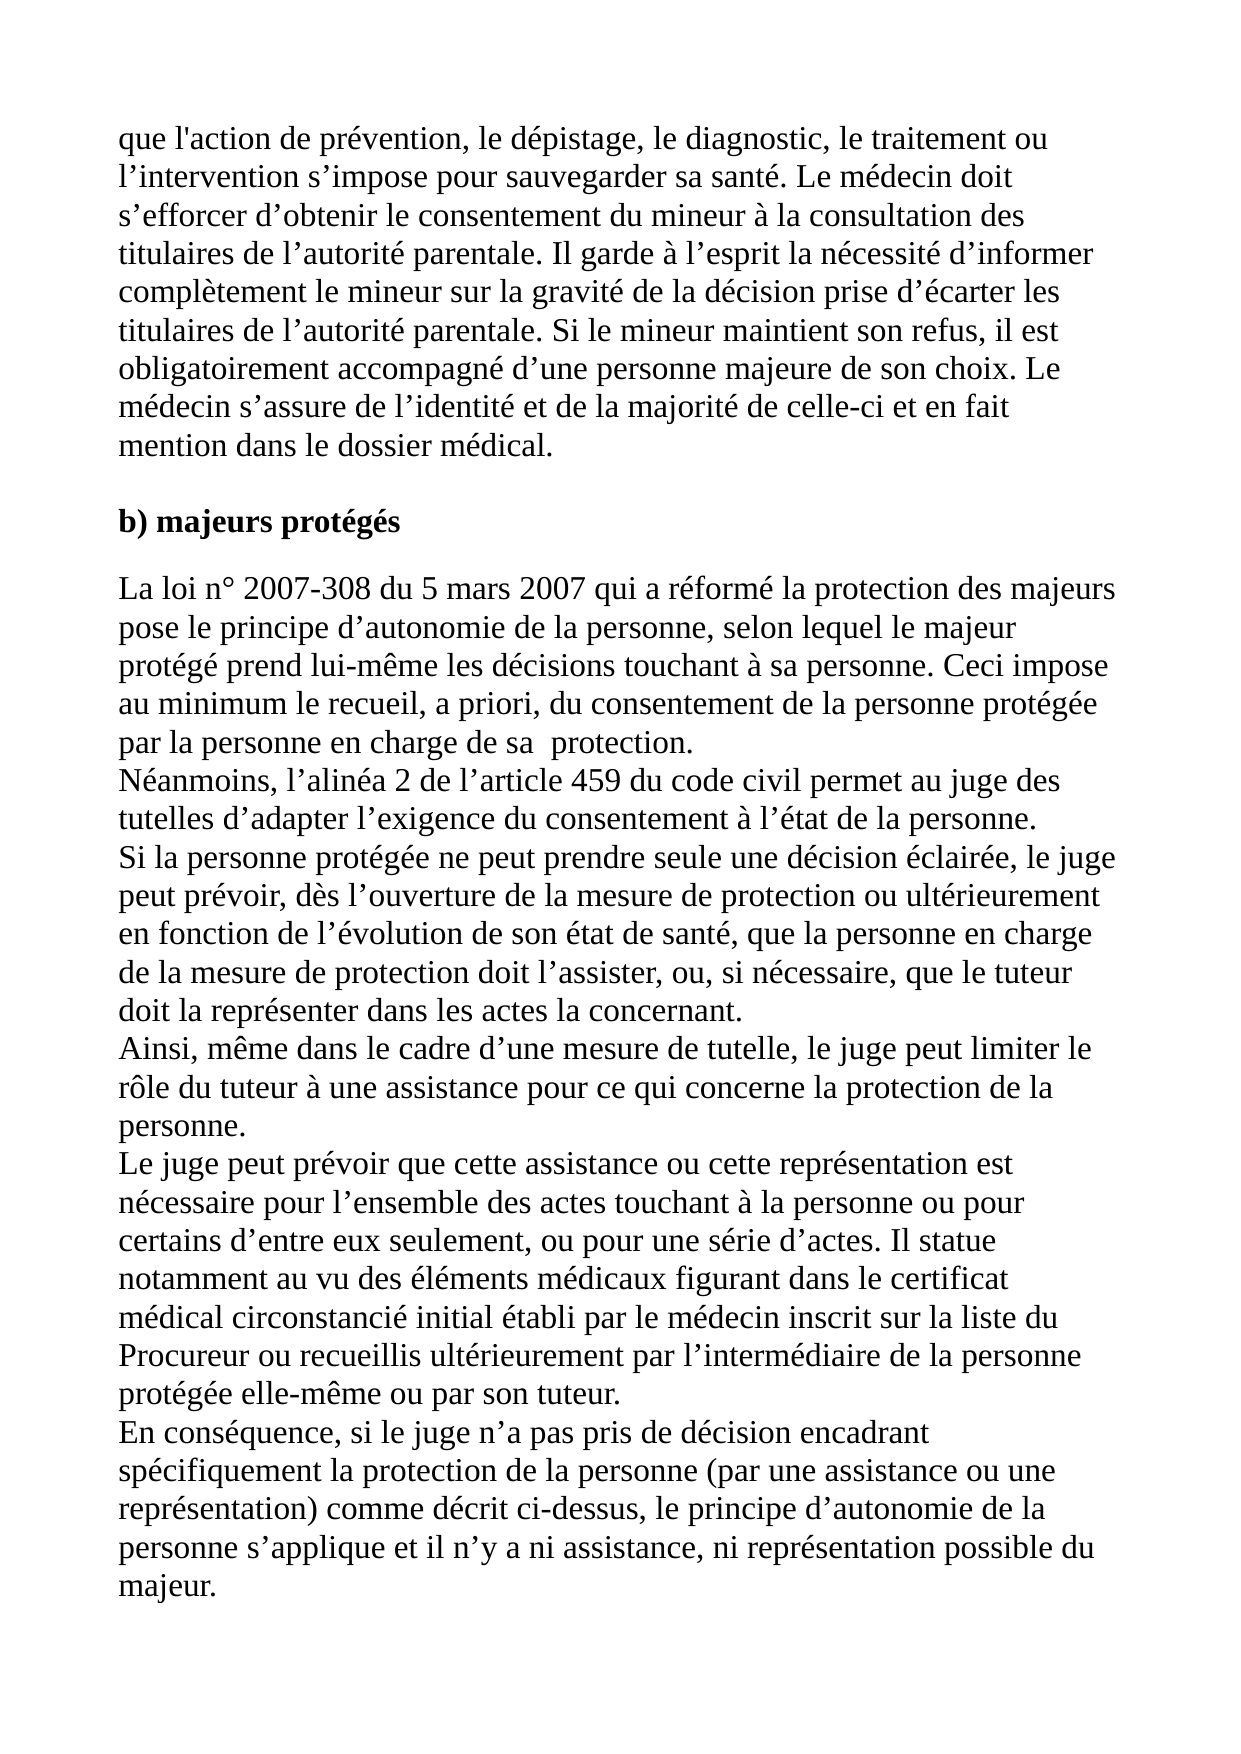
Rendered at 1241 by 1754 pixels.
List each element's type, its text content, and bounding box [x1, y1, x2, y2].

text que l'action de prévention, le dépistage, le diagnostic, le traitement ou l’intervention s’impose pour sauvegarder sa santé. Le médecin doit s’efforcer d’obtenir le consentement du mineur à la consultation des titulaires de l’autorité parentale. Il garde à l’esprit la nécessité d’informer complètement le mineur sur la gravité de la décision prise d’écarter les titulaires de l’autorité parentale. Si le mineur maintient son refus, il est obligatoirement accompagné d’une personne majeure de son choix. Le médecin s’assure de l’identité et de la majorité de celle-ci et en fait mention dans le dossier médical. [118, 118, 1122, 463]
text Ainsi, même dans le cadre d’une mesure de tutelle, le juge peut limiter le rôle du tuteur à une assistance pour ce qui concerne la protection de la personne. [118, 1028, 1122, 1143]
text Si la personne protégée ne peut prendre seule une décision éclairée, le juge peut prévoir, dès l’ouverture de la mesure de protection ou ultérieurement en fonction de l’évolution de son état de santé, que la personne en charge de la mesure de protection doit l’assister, ou, si nécessaire, que le tuteur doit la représenter dans les actes la concernant. [118, 837, 1122, 1028]
text b) majeurs protégés [118, 501, 1122, 540]
text Le juge peut prévoir que cette assistance ou cette représentation est nécessaire pour l’ensemble des actes touchant à la personne ou pour certains d’entre eux seulement, ou pour une série d’actes. Il statue notamment au vu des éléments médicaux figurant dans le certificat médical circonstancié initial établi par le médecin inscrit sur la liste du Procureur ou recueillis ultérieurement par l’intermédiaire de la personne protégée elle-même ou par son tuteur. [118, 1143, 1122, 1412]
text En conséquence, si le juge n’a pas pris de décision encadrant spécifiquement la protection de la personne (par une assistance ou une représentation) comme décrit ci-dessus, le principe d’autonomie de la personne s’applique et il n’y a ni assistance, ni représentation possible du majeur. [118, 1412, 1122, 1603]
text Néanmoins, l’alinéa 2 de l’article 459 du code civil permet au juge des tutelles d’adapter l’exigence du consentement à l’état de la personne. [118, 760, 1122, 837]
text La loi n° 2007-308 du 5 mars 2007 qui a réformé la protection des majeurs pose le principe d’autonomie de la personne, selon lequel le majeur protégé prend lui-même les décisions touchant à sa personne. Ceci impose au minimum le recueil, a priori, du consentement de la personne protégée par la personne en charge de sa protection. [118, 568, 1122, 760]
